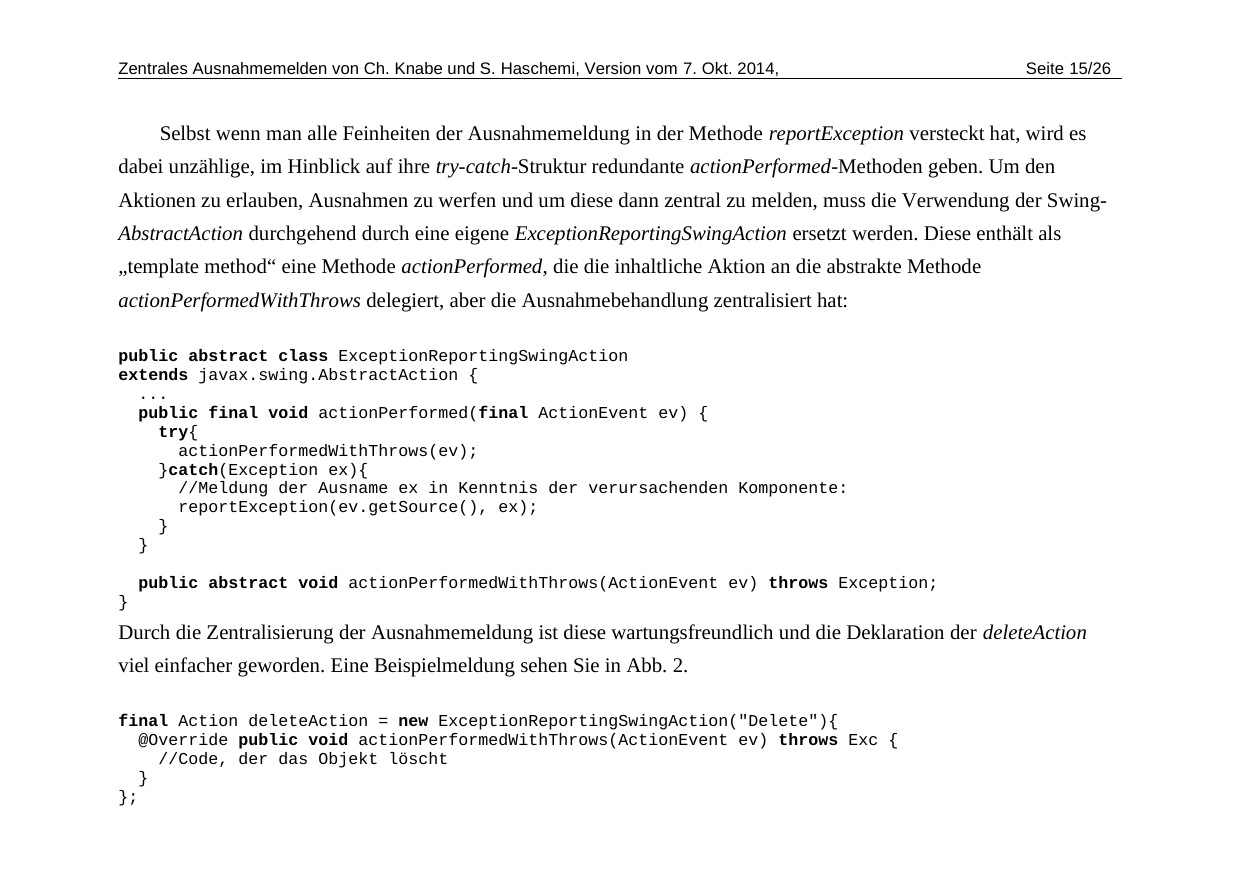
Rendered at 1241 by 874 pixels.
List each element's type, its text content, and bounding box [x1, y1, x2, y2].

text actionPerformedWithThrows(ev); [118, 442, 1122, 461]
text }; [118, 788, 1122, 807]
text try{ [118, 423, 1122, 442]
text reportException(ev.getSource(), ex); [118, 499, 1122, 518]
text Selbst wenn man alle Feinheiten der Ausnahmemeldung in der Methode reportException versteckt hat, wird es dabei unzählige, im Hinblick auf ihre try-catch-Struktur redundante actionPerformed-Methoden geben. Um den Aktionen zu erlauben, Ausnahmen zu werfen und um diese dann zentral zu melden, muss die Verwendung der Swing-AbstractAction durchgehend durch eine eigene ExceptionReportingSwingAction ersetzt werden. Diese enthält als „template method“ eine Methode actionPerformed, die die inhaltliche Aktion an die abstrakte Methode actionPerformedWithThrows delegiert, aber die Ausnahmebehandlung zentralisiert hat: [118, 114, 1122, 314]
text public final void actionPerformed(final ActionEvent ev) { [118, 404, 1122, 423]
text //Code, der das Objekt löscht [118, 751, 1122, 769]
text }catch(Exception ex){ [118, 461, 1122, 480]
text } [118, 594, 1122, 613]
text ... [118, 385, 1122, 404]
text final Action deleteAction = new ExceptionReportingSwingAction("Delete"){ [118, 713, 1122, 732]
text } [118, 537, 1122, 556]
text //Meldung der Ausname ex in Kenntnis der verursachenden Komponente: [118, 480, 1122, 499]
text } [118, 769, 1122, 788]
text public abstract void actionPerformedWithThrows(ActionEvent ev) throws Exception; [118, 575, 1122, 594]
text } [118, 518, 1122, 537]
text public abstract class ExceptionReportingSwingAction extends javax.swing.AbstractAction { [118, 347, 1122, 385]
text @Override public void actionPerformedWithThrows(ActionEvent ev) throws Exc { [118, 732, 1122, 751]
text Durch die Zentralisierung der Ausnahmemeldung ist diese wartungsfreundlich und die Deklaration der deleteAction viel einfacher geworden. Eine Beispielmeldung sehen Sie in Abb. 2. [118, 613, 1122, 679]
